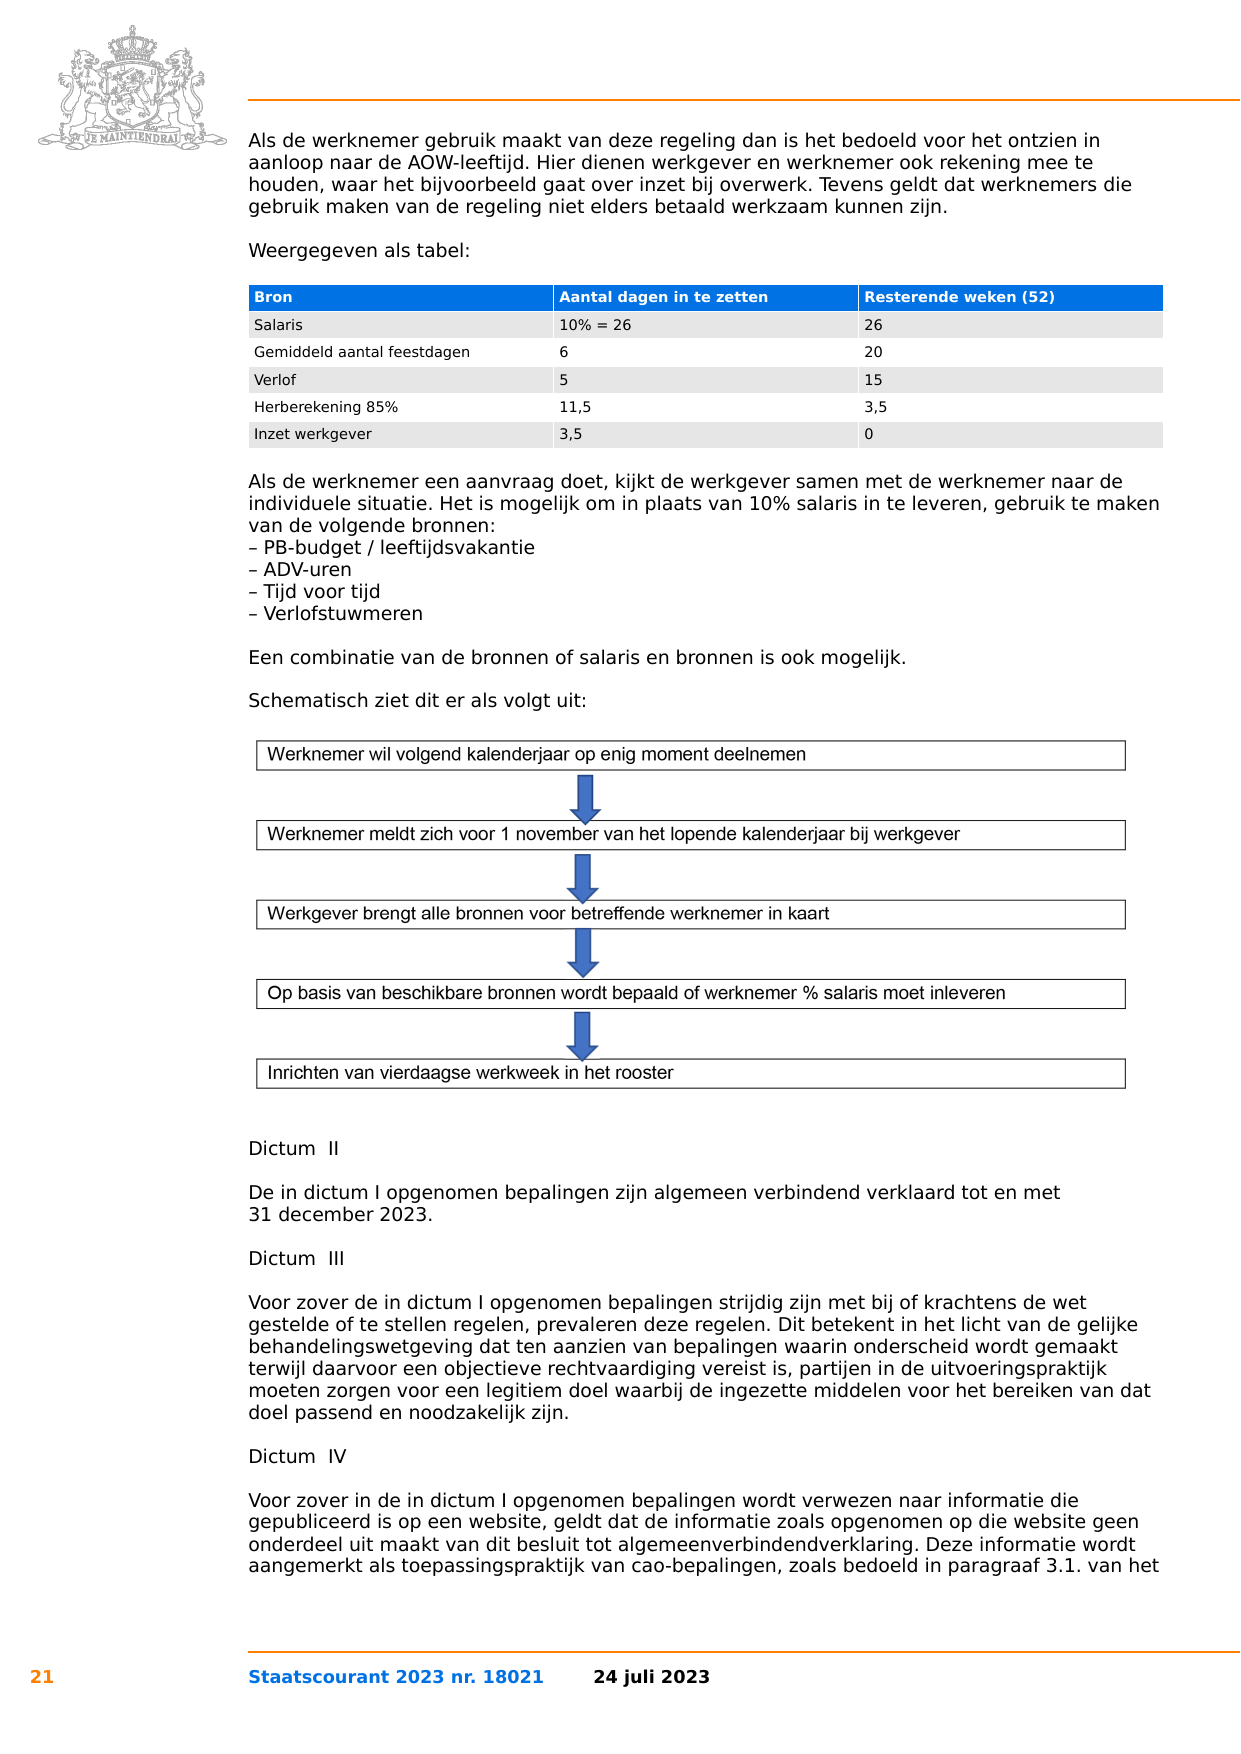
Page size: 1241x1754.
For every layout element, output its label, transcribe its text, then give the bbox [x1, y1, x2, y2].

table_cell 6 [554, 339, 858, 366]
table_cell 26 [859, 312, 1163, 338]
text Voor zover de in dictum I opgenomen bepalingen strijdig zijn met bij of krachtens de wet gestelde of te stellen regelen, prevaleren deze regelen. Dit betekent in het licht van de gelijke behandelingswetgeving dat ten aanzien van bepalingen waarin onderscheid wordt gemaakt terwijl daarvoor een objectieve rechtvaardiging vereist is, partijen in de uitvoeringspraktijk moeten zorgen voor een legitiem doel waarbij de ingezette middelen voor het bereiken van dat doel passend en noodzakelijk zijn. [248, 1292, 1163, 1424]
table_cell 15 [859, 367, 1163, 393]
text Dictum IV [248, 1446, 1163, 1468]
text – ADV-uren [248, 559, 1163, 581]
picture [248, 734, 1134, 1095]
table_cell Verlof [249, 367, 553, 393]
picture [38, 25, 227, 150]
table_cell 5 [554, 367, 858, 393]
table_cell 11,5 [554, 394, 858, 421]
text Een combinatie van de bronnen of salaris en bronnen is ook mogelijk. [248, 647, 1163, 668]
text Dictum II [248, 1138, 1163, 1160]
text Dictum III [248, 1248, 1163, 1270]
table_cell Gemiddeld aantal feestdagen [249, 339, 553, 366]
table_cell Herberekening 85% [249, 394, 553, 421]
text Als de werknemer een aanvraag doet, kijkt de werkgever samen met de werknemer naar de individuele situatie. Het is mogelijk om in plaats van 10% salaris in te leveren, gebruik te maken van de volgende bronnen: [248, 471, 1163, 537]
table_cell 3,5 [554, 422, 858, 448]
text – Verlofstuwmeren [248, 603, 1163, 625]
table_cell Salaris [249, 312, 553, 338]
table_cell 3,5 [859, 394, 1163, 421]
text – Tijd voor tijd [248, 581, 1163, 603]
table_header Aantal dagen in te zetten [554, 285, 858, 311]
table_header Resterende weken (52) [859, 285, 1163, 311]
text Als de werknemer gebruik maakt van deze regeling dan is het bedoeld voor het ontzien in aanloop naar de AOW-leeftijd. Hier dienen werkgever en werknemer ook rekening mee te houden, waar het bijvoorbeeld gaat over inzet bij overwerk. Tevens geldt dat werknemers die gebruik maken van de regeling niet elders betaald werkzaam kunnen zijn. [248, 130, 1163, 218]
text Weergegeven als tabel: [248, 240, 1163, 262]
text Voor zover in de in dictum I opgenomen bepalingen wordt verwezen naar informatie die gepubliceerd is op een website, geldt dat de informatie zoals opgenomen op die website geen onderdeel uit maakt van dit besluit tot algemeenverbindendverklaring. Deze informatie wordt aangemerkt als toepassingspraktijk van cao-bepalingen, zoals bedoeld in paragraaf 3.1. van het [248, 1489, 1163, 1577]
table_cell 0 [859, 422, 1163, 448]
table_cell 20 [859, 339, 1163, 366]
text – PB-budget / leeftijdsvakantie [248, 537, 1163, 559]
text De in dictum I opgenomen bepalingen zijn algemeen verbindend verklaard tot en met 31 december 2023. [248, 1182, 1163, 1226]
table_cell Inzet werkgever [249, 422, 553, 448]
table_cell 10% = 26 [554, 312, 858, 338]
text Schematisch ziet dit er als volgt uit: [248, 690, 1163, 712]
table_header Bron [249, 285, 553, 311]
